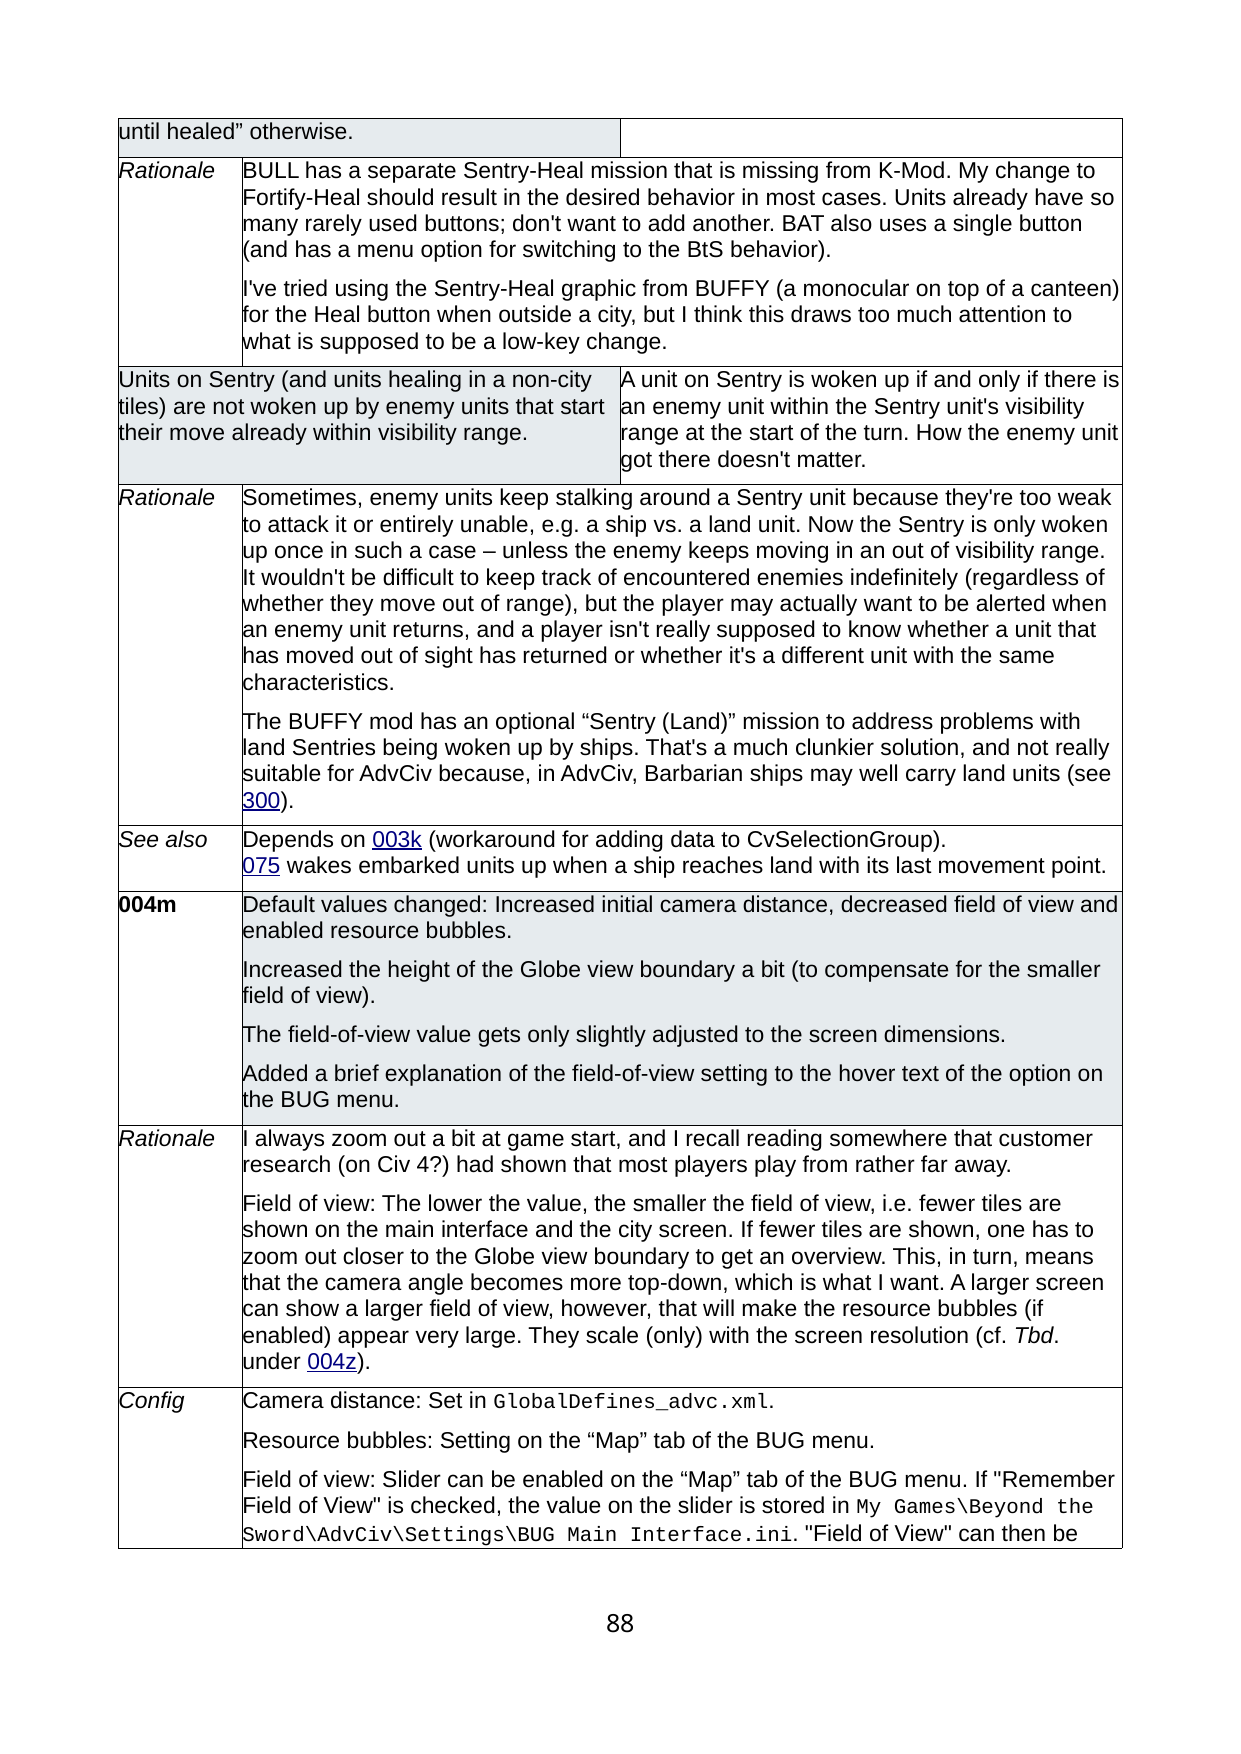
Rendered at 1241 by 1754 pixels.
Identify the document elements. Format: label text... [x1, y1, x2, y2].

table_cell BULL has a separate Sentry-Heal mission that is missing from K-Mod. My change to Fortify-Heal should result in the desired behavior in most cases. Units already have so many rarely used buttons; don't want to add another. BAT also uses a single button (and has a menu option for switching to the BtS behavior). I've tried using the Sentry-Heal graphic from BUFFY (a monocular on top of a canteen) for the Heal button when outside a city, but I think this draws too much attention to what is supposed to be a low-key change. [243, 158, 1122, 366]
table_cell Sometimes, enemy units keep stalking around a Sentry unit because they're too weak to attack it or entirely unable, e.g. a ship vs. a land unit. Now the Sentry is only woken up once in such a case – unless the enemy keeps moving in an out of visibility range. It wouldn't be difficult to keep track of encountered enemies indefinitely (regardless of whether they move out of range), but the player may actually want to be alerted when an enemy unit returns, and a player isn't really supposed to know whether a unit that has moved out of sight has returned or whether it's a different unit with the same characteristics. The BUFFY mod has an optional “Sentry (Land)” mission to address problems with land Sentries being woken up by ships. That's a much clunkier solution, and not really suitable for AdvCiv because, in AdvCiv, Barbarian ships may well carry land units (see 300). [243, 485, 1122, 825]
table_cell I always zoom out a bit at game start, and I recall reading somewhere that customer research (on Civ 4?) had shown that most players play from rather far away. Field of view: The lower the value, the smaller the field of view, i.e. fewer tiles are shown on the main interface and the city screen. If fewer tiles are shown, one has to zoom out closer to the Globe view boundary to get an overview. This, in turn, means that the camera angle becomes more top-down, which is what I want. A larger screen can show a larger field of view, however, that will make the resource bubbles (if enabled) appear very large. They scale (only) with the screen resolution (cf. Tbd. under 004z). [243, 1126, 1122, 1387]
table_cell Units on Sentry (and units healing in a non-city tiles) are not woken up by enemy units that start their move already within visibility range. [119, 367, 620, 484]
table_cell [621, 119, 1122, 157]
table_cell 004m [119, 892, 242, 1125]
table_cell until healed” otherwise. [119, 119, 620, 157]
table_cell Rationale [119, 485, 242, 825]
table_cell Default values changed: Increased initial camera distance, decreased field of view and enabled resource bubbles. Increased the height of the Globe view boundary a bit (to compensate for the smaller field of view). The field-of-view value gets only slightly adjusted to the screen dimensions. Added a brief explanation of the field-of-view setting to the hover text of the option on the BUG menu. [243, 892, 1122, 1125]
table_cell See also [119, 826, 242, 891]
table_cell Camera distance: Set in GlobalDefines_advc.xml. Resource bubbles: Setting on the “Map” tab of the BUG menu. Field of view: Slider can be enabled on the “Map” tab of the BUG menu. If "Remember Field of View" is checked, the value on the slider is stored in My Games\Beyond the Sword\AdvCiv\Settings\BUG Main Interface.ini. "Field of View" can then be [243, 1388, 1122, 1548]
table_cell Config [119, 1388, 242, 1548]
table_cell Depends on 003k (workaround for adding data to CvSelectionGroup). 075 wakes embarked units up when a ship reaches land with its last movement point. [243, 826, 1122, 891]
table_cell Rationale [119, 158, 242, 366]
table_cell A unit on Sentry is woken up if and only if there is an enemy unit within the Sentry unit's visibility range at the start of the turn. How the enemy unit got there doesn't matter. [621, 367, 1122, 484]
table_cell Rationale [119, 1126, 242, 1387]
